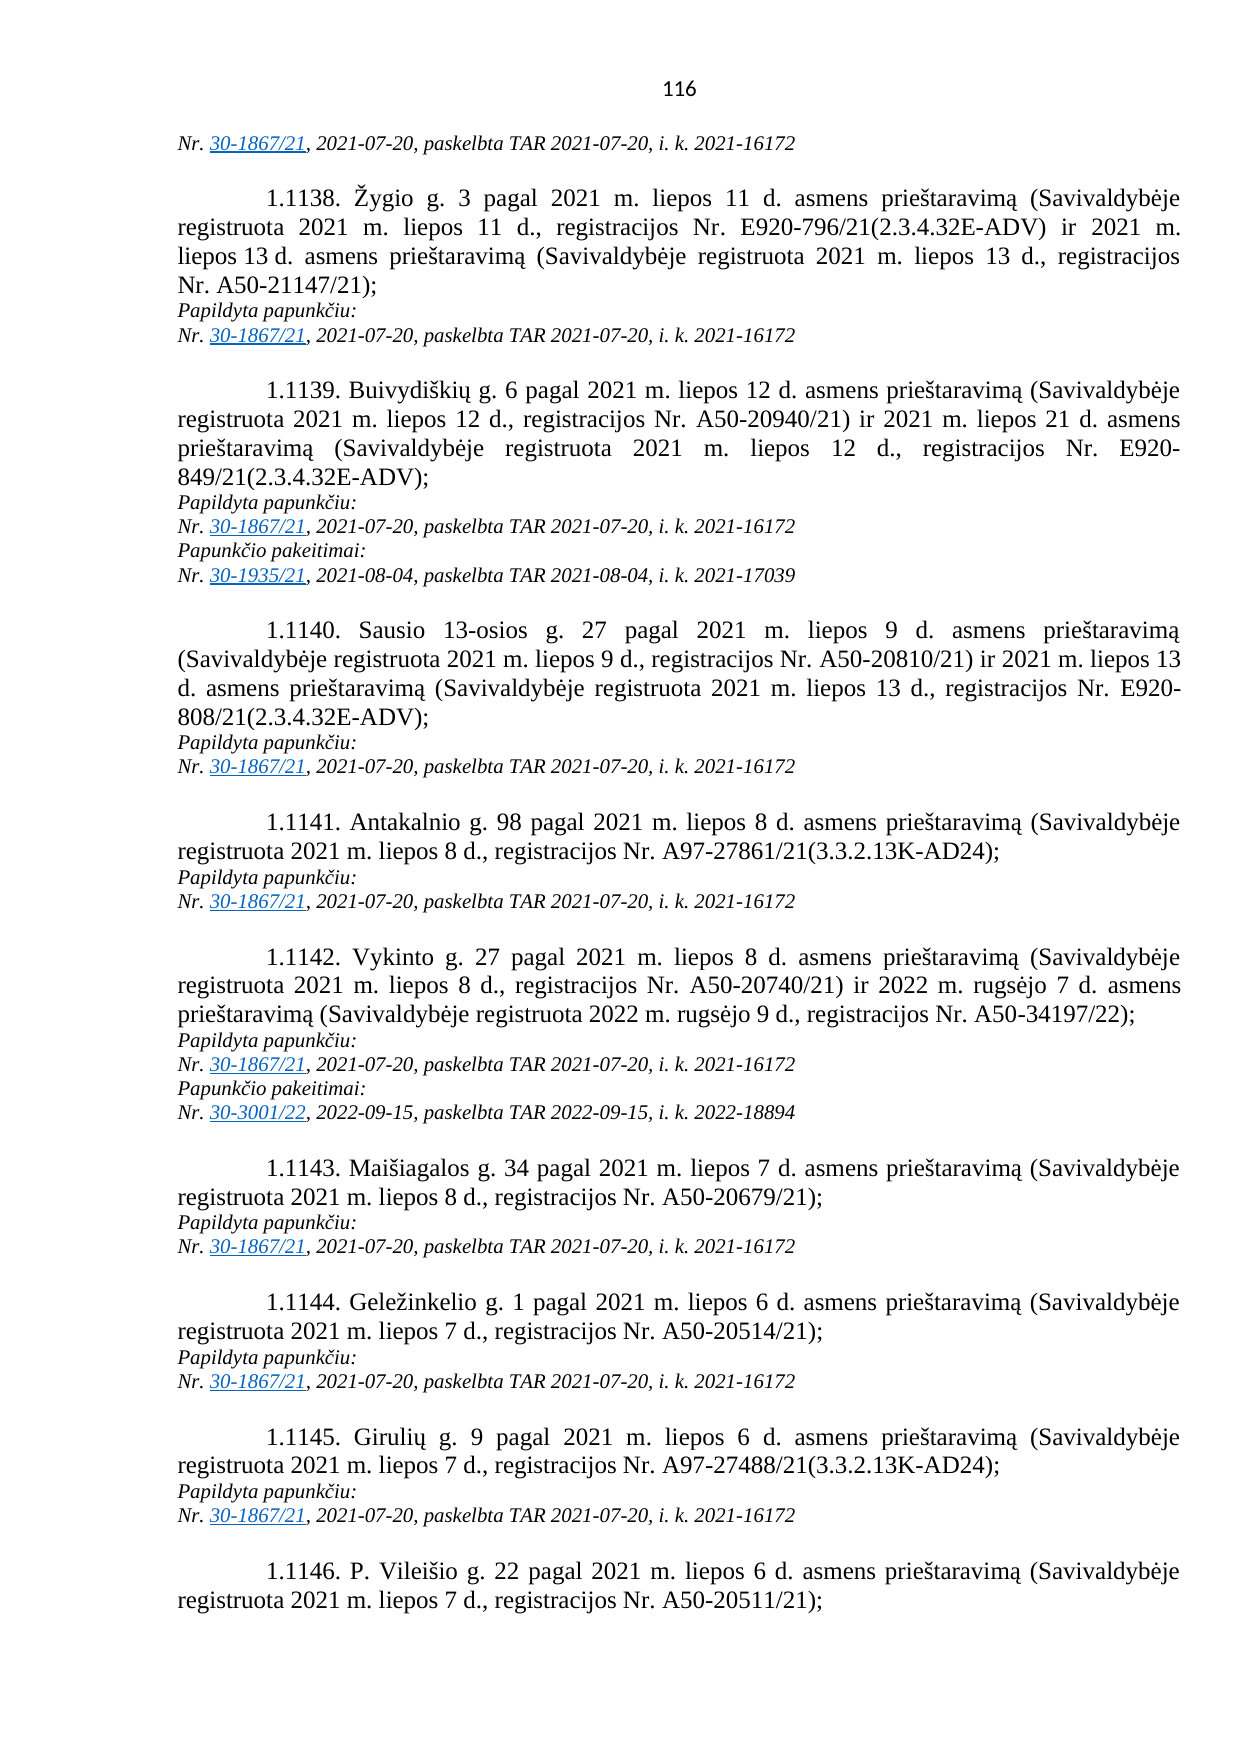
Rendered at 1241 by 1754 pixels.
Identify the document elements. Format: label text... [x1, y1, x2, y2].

text 1.1142. Vykinto g. 27 pagal 2021 m. liepos 8 d. asmens prieštaravimą (Savivaldybėje registruota 2021 m. liepos 8 d., registracijos Nr. A50-20740/21) ir 2022 m. rugsėjo 7 d. asmens prieštaravimą (Savivaldybėje registruota 2022 m. rugsėjo 9 d., registracijos Nr. A50-34197/22); [177, 942, 1181, 1028]
text Nr. 30-1867/21, 2021-07-20, paskelbta TAR 2021-07-20, i. k. 2021-16172 [177, 131, 1181, 155]
text Papildyta papunkčiu: [177, 1345, 1181, 1369]
text Nr. 30-1867/21, 2021-07-20, paskelbta TAR 2021-07-20, i. k. 2021-16172 [177, 322, 1181, 347]
text 1.1138. Žygio g. 3 pagal 2021 m. liepos 11 d. asmens prieštaravimą (Savivaldybėje registruota 2021 m. liepos 11 d., registracijos Nr. E920-796/21(2.3.4.32E-ADV) ir 2021 m. liepos 13 d. asmens prieštaravimą (Savivaldybėje registruota 2021 m. liepos 13 d., registracijos Nr. A50-21147/21); [177, 183, 1181, 298]
text Nr. 30-1867/21, 2021-07-20, paskelbta TAR 2021-07-20, i. k. 2021-16172 [177, 754, 1181, 778]
text 1.1144. Geležinkelio g. 1 pagal 2021 m. liepos 6 d. asmens prieštaravimą (Savivaldybėje registruota 2021 m. liepos 7 d., registracijos Nr. A50-20514/21); [177, 1287, 1181, 1345]
text Papildyta papunkčiu: [177, 298, 1181, 322]
text 1.1139. Buivydiškių g. 6 pagal 2021 m. liepos 12 d. asmens prieštaravimą (Savivaldybėje registruota 2021 m. liepos 12 d., registracijos Nr. A50-20940/21) ir 2021 m. liepos 21 d. asmens prieštaravimą (Savivaldybėje registruota 2021 m. liepos 12 d., registracijos Nr. E920-849/21(2.3.4.32E-ADV); [177, 375, 1181, 490]
text Papildyta papunkčiu: [177, 490, 1181, 514]
text Nr. 30-1867/21, 2021-07-20, paskelbta TAR 2021-07-20, i. k. 2021-16172 [177, 1052, 1181, 1076]
text 1.1140. Sausio 13-osios g. 27 pagal 2021 m. liepos 9 d. asmens prieštaravimą (Savivaldybėje registruota 2021 m. liepos 9 d., registracijos Nr. A50-20810/21) ir 2021 m. liepos 13 d. asmens prieštaravimą (Savivaldybėje registruota 2021 m. liepos 13 d., registracijos Nr. E920-808/21(2.3.4.32E-ADV); [177, 615, 1181, 730]
text Nr. 30-1935/21, 2021-08-04, paskelbta TAR 2021-08-04, i. k. 2021-17039 [177, 562, 1181, 587]
text Nr. 30-1867/21, 2021-07-20, paskelbta TAR 2021-07-20, i. k. 2021-16172 [177, 1234, 1181, 1258]
text 1.1141. Antakalnio g. 98 pagal 2021 m. liepos 8 d. asmens prieštaravimą (Savivaldybėje registruota 2021 m. liepos 8 d., registracijos Nr. A97-27861/21(3.3.2.13K-AD24); [177, 807, 1181, 865]
text Nr. 30-1867/21, 2021-07-20, paskelbta TAR 2021-07-20, i. k. 2021-16172 [177, 1503, 1181, 1527]
text Nr. 30-3001/22, 2022-09-15, paskelbta TAR 2022-09-15, i. k. 2022-18894 [177, 1100, 1181, 1124]
text Papildyta papunkčiu: [177, 1479, 1181, 1503]
text Papildyta papunkčiu: [177, 1210, 1181, 1234]
text 1.1143. Maišiagalos g. 34 pagal 2021 m. liepos 7 d. asmens prieštaravimą (Savivaldybėje registruota 2021 m. liepos 8 d., registracijos Nr. A50-20679/21); [177, 1153, 1181, 1210]
text Papildyta papunkčiu: [177, 865, 1181, 889]
text 1.1145. Girulių g. 9 pagal 2021 m. liepos 6 d. asmens prieštaravimą (Savivaldybėje registruota 2021 m. liepos 7 d., registracijos Nr. A97-27488/21(3.3.2.13K-AD24); [177, 1422, 1181, 1479]
text Nr. 30-1867/21, 2021-07-20, paskelbta TAR 2021-07-20, i. k. 2021-16172 [177, 889, 1181, 913]
text Papildyta papunkčiu: [177, 1028, 1181, 1052]
text Nr. 30-1867/21, 2021-07-20, paskelbta TAR 2021-07-20, i. k. 2021-16172 [177, 1369, 1181, 1393]
text 1.1146. P. Vileišio g. 22 pagal 2021 m. liepos 6 d. asmens prieštaravimą (Savivaldybėje registruota 2021 m. liepos 7 d., registracijos Nr. A50-20511/21); [177, 1556, 1181, 1613]
text Papunkčio pakeitimai: [177, 538, 1181, 562]
text Papildyta papunkčiu: [177, 730, 1181, 754]
text Papunkčio pakeitimai: [177, 1076, 1181, 1100]
text Nr. 30-1867/21, 2021-07-20, paskelbta TAR 2021-07-20, i. k. 2021-16172 [177, 514, 1181, 538]
